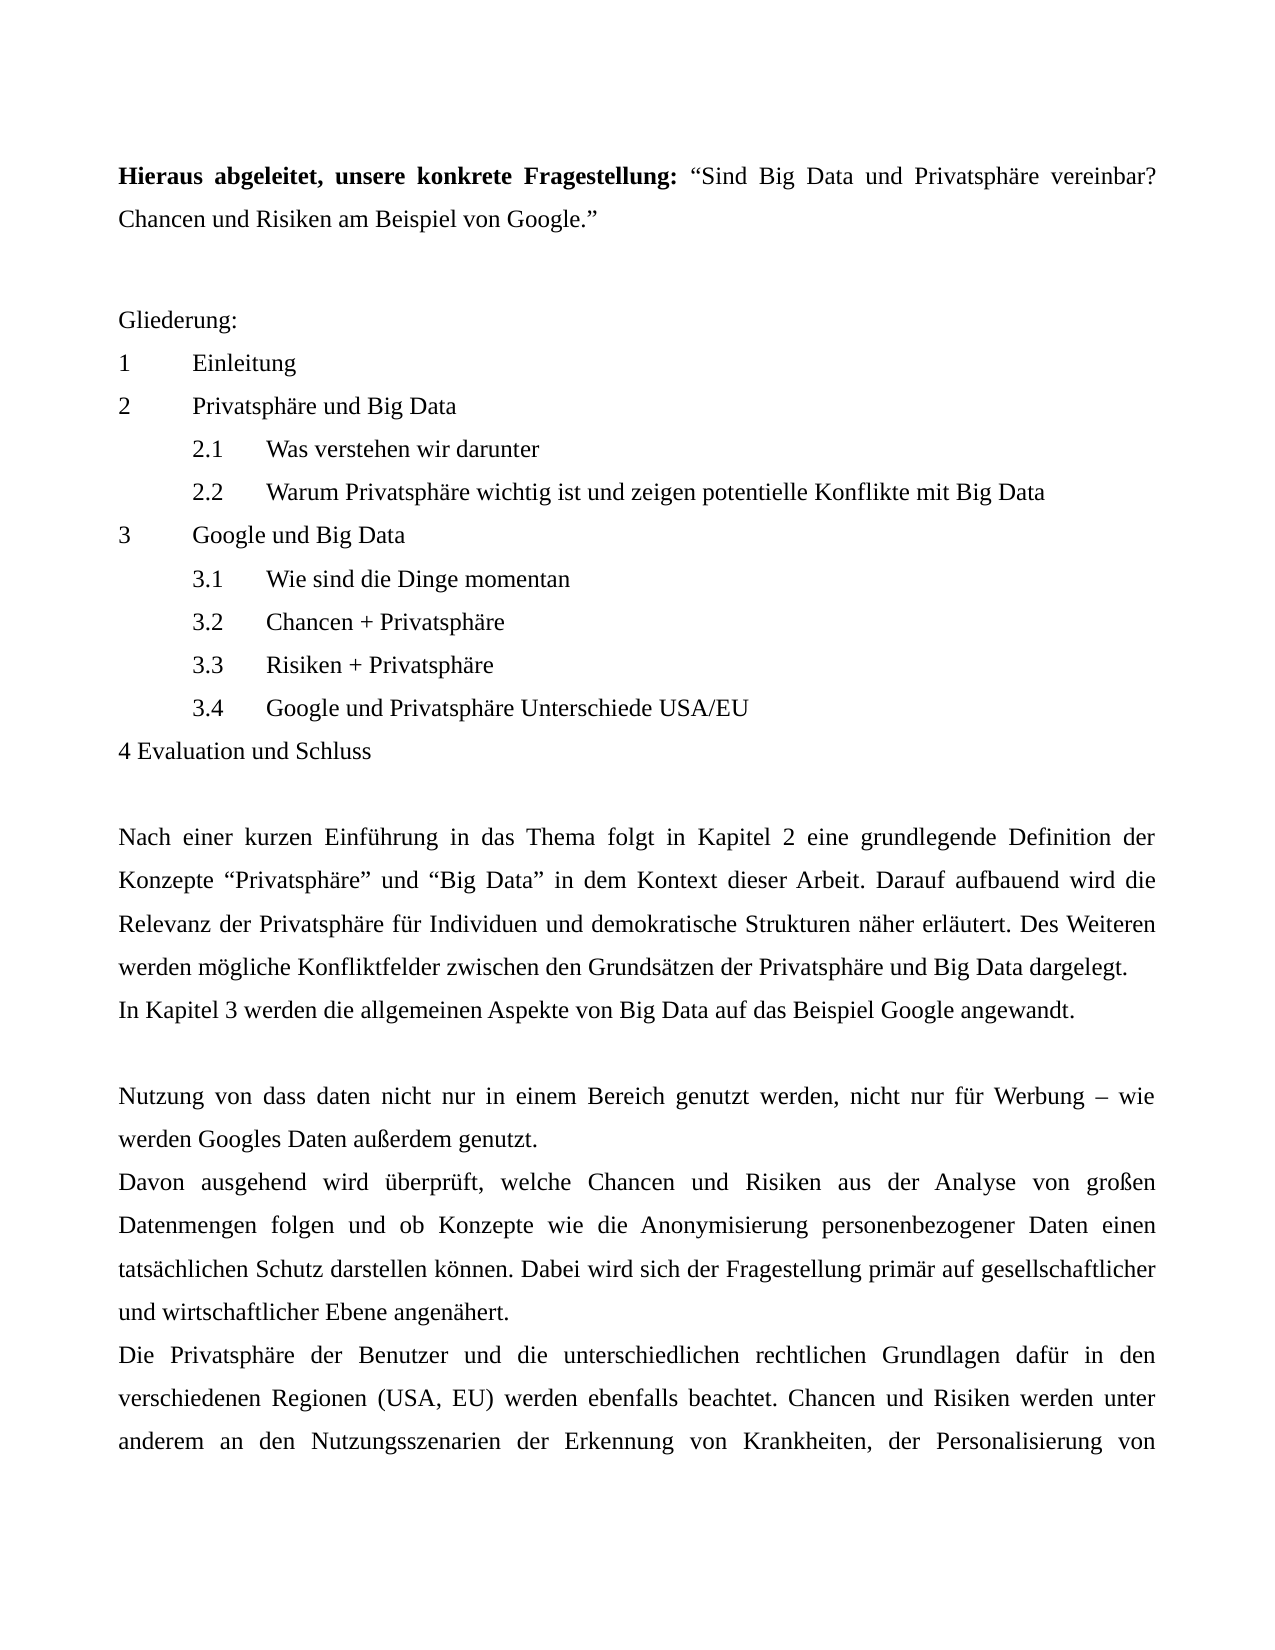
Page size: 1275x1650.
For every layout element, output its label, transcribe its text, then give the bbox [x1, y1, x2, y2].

text Nutzung von dass daten nicht nur in einem Bereich genutzt werden, nicht nur für Werbung – wie werden Googles Daten außerdem genutzt. [118, 1081, 1157, 1153]
text Hieraus abgeleitet, unsere konkrete Fragestellung: “Sind Big Data und Privatsphäre vereinbar? Chancen und Risiken am Beispiel von Google.” [118, 161, 1157, 233]
text Die Privatsphäre der Benutzer und die unterschiedlichen rechtlichen Grundlagen dafür in den verschiedenen Regionen (USA, EU) werden ebenfalls beachtet. Chancen und Risiken werden unter anderem an den Nutzungsszenarien der Erkennung von Krankheiten, der Personalisierung von [118, 1340, 1157, 1455]
text 3.1 Wie sind die Dinge momentan [118, 564, 1157, 592]
text 1 Einleitung [118, 348, 1157, 377]
text 3 Google und Big Data [118, 521, 1157, 549]
text 2 Privatsphäre und Big Data [118, 391, 1157, 420]
text Davon ausgehend wird überprüft, welche Chancen und Risiken aus der Analyse von großen Datenmengen folgen und ob Konzepte wie die Anonymisierung personenbezogener Daten einen tatsächlichen Schutz darstellen können. Dabei wird sich der Fragestellung primär auf gesellschaftlicher und wirtschaftlicher Ebene angenähert. [118, 1167, 1157, 1326]
text Nach einer kurzen Einführung in das Thema folgt in Kapitel 2 eine grundlegende Definition der Konzepte “Privatsphäre” und “Big Data” in dem Kontext dieser Arbeit. Darauf aufbauend wird die Relevanz der Privatsphäre für Individuen und demokratische Strukturen näher erläutert. Des Weiteren werden mögliche Konfliktfelder zwischen den Grundsätzen der Privatsphäre und Big Data dargelegt. [118, 822, 1157, 981]
text 2.1 Was verstehen wir darunter [118, 434, 1157, 463]
text 4 Evaluation und Schluss [118, 736, 1157, 765]
text 3.4 Google und Privatsphäre Unterschiede USA/EU [118, 693, 1157, 722]
text 3.3 Risiken + Privatsphäre [118, 650, 1157, 679]
text 2.2 Warum Privatsphäre wichtig ist und zeigen potentielle Konflikte mit Big Data [118, 477, 1157, 506]
text In Kapitel 3 werden die allgemeinen Aspekte von Big Data auf das Beispiel Google angewandt. [118, 995, 1157, 1024]
text 3.2 Chancen + Privatsphäre [118, 607, 1157, 636]
text Gliederung: [118, 305, 1157, 334]
